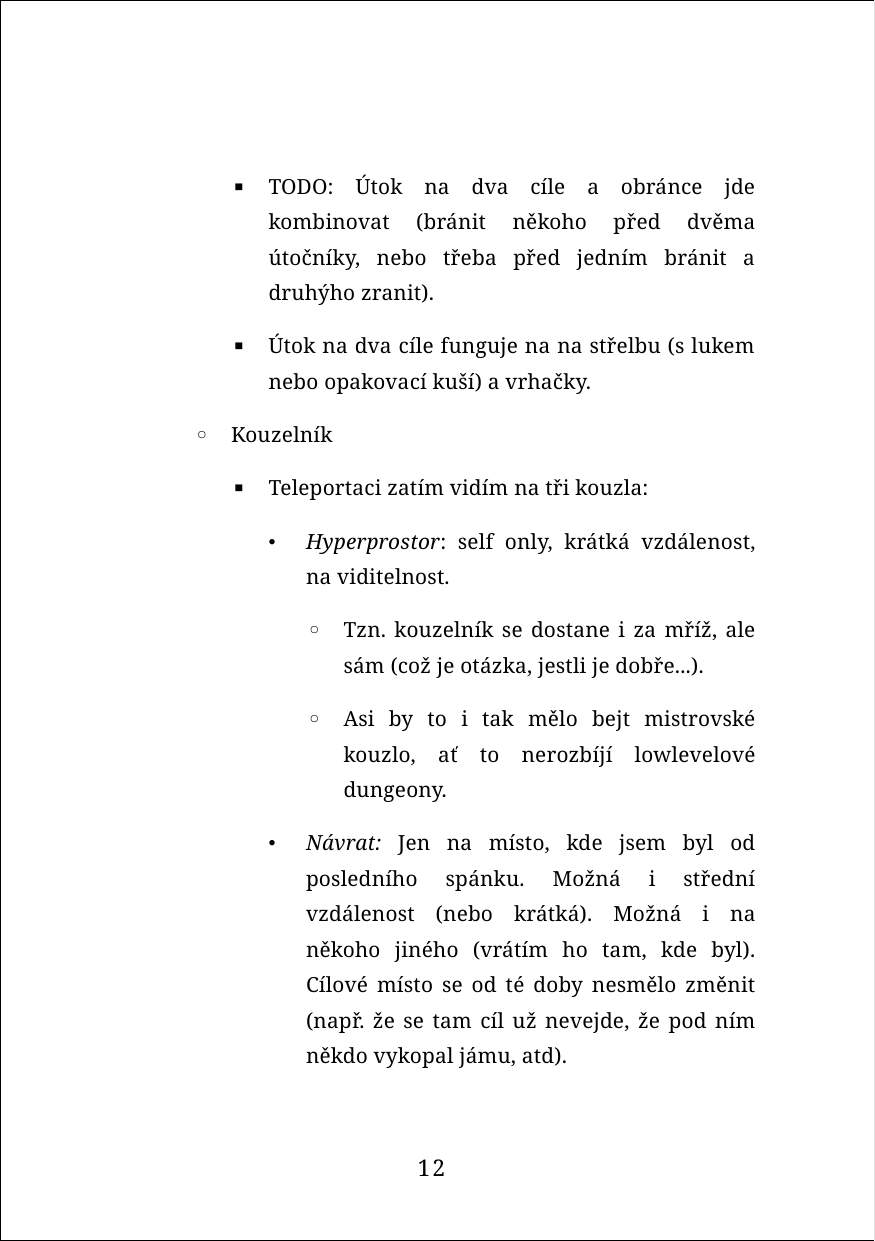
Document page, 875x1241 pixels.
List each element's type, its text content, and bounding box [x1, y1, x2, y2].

list Teleportaci zatím vidím na tři kouzla: [231, 473, 756, 502]
list Návrat: Jen na místo, kde jsem byl od posledního spánku. Možná i střední vzdálenost (nebo krátká). Možná i na někoho jiného (vrátím ho tam, kde byl). Cílové místo se od té doby nesmělo změnit (např. že se tam cíl už nevejde, že pod ním někdo vykopal jámu, atd). [268, 828, 756, 1070]
list Kouzelník [193, 420, 756, 449]
list Asi by to i tak mělo bejt mistrovské kouzlo, ať to nerozbíjí lowlevelové dungeony. [306, 704, 756, 804]
list TODO: Útok na dva cíle a obránce jde kombinovat (bránit někoho před dvěma útočníky, nebo třeba před jedním bránit a druhýho zranit). [231, 172, 756, 307]
list Útok na dva cíle funguje na na střelbu (s lukem nebo opakovací kuší) a vrhačky. [231, 332, 756, 396]
list Tzn. kouzelník se dostane i za mříž, ale sám (což je otázka, jestli je dobře...). [306, 616, 756, 679]
list Hyperprostor: self only, krátká vzdálenost, na viditelnost. [268, 527, 756, 591]
